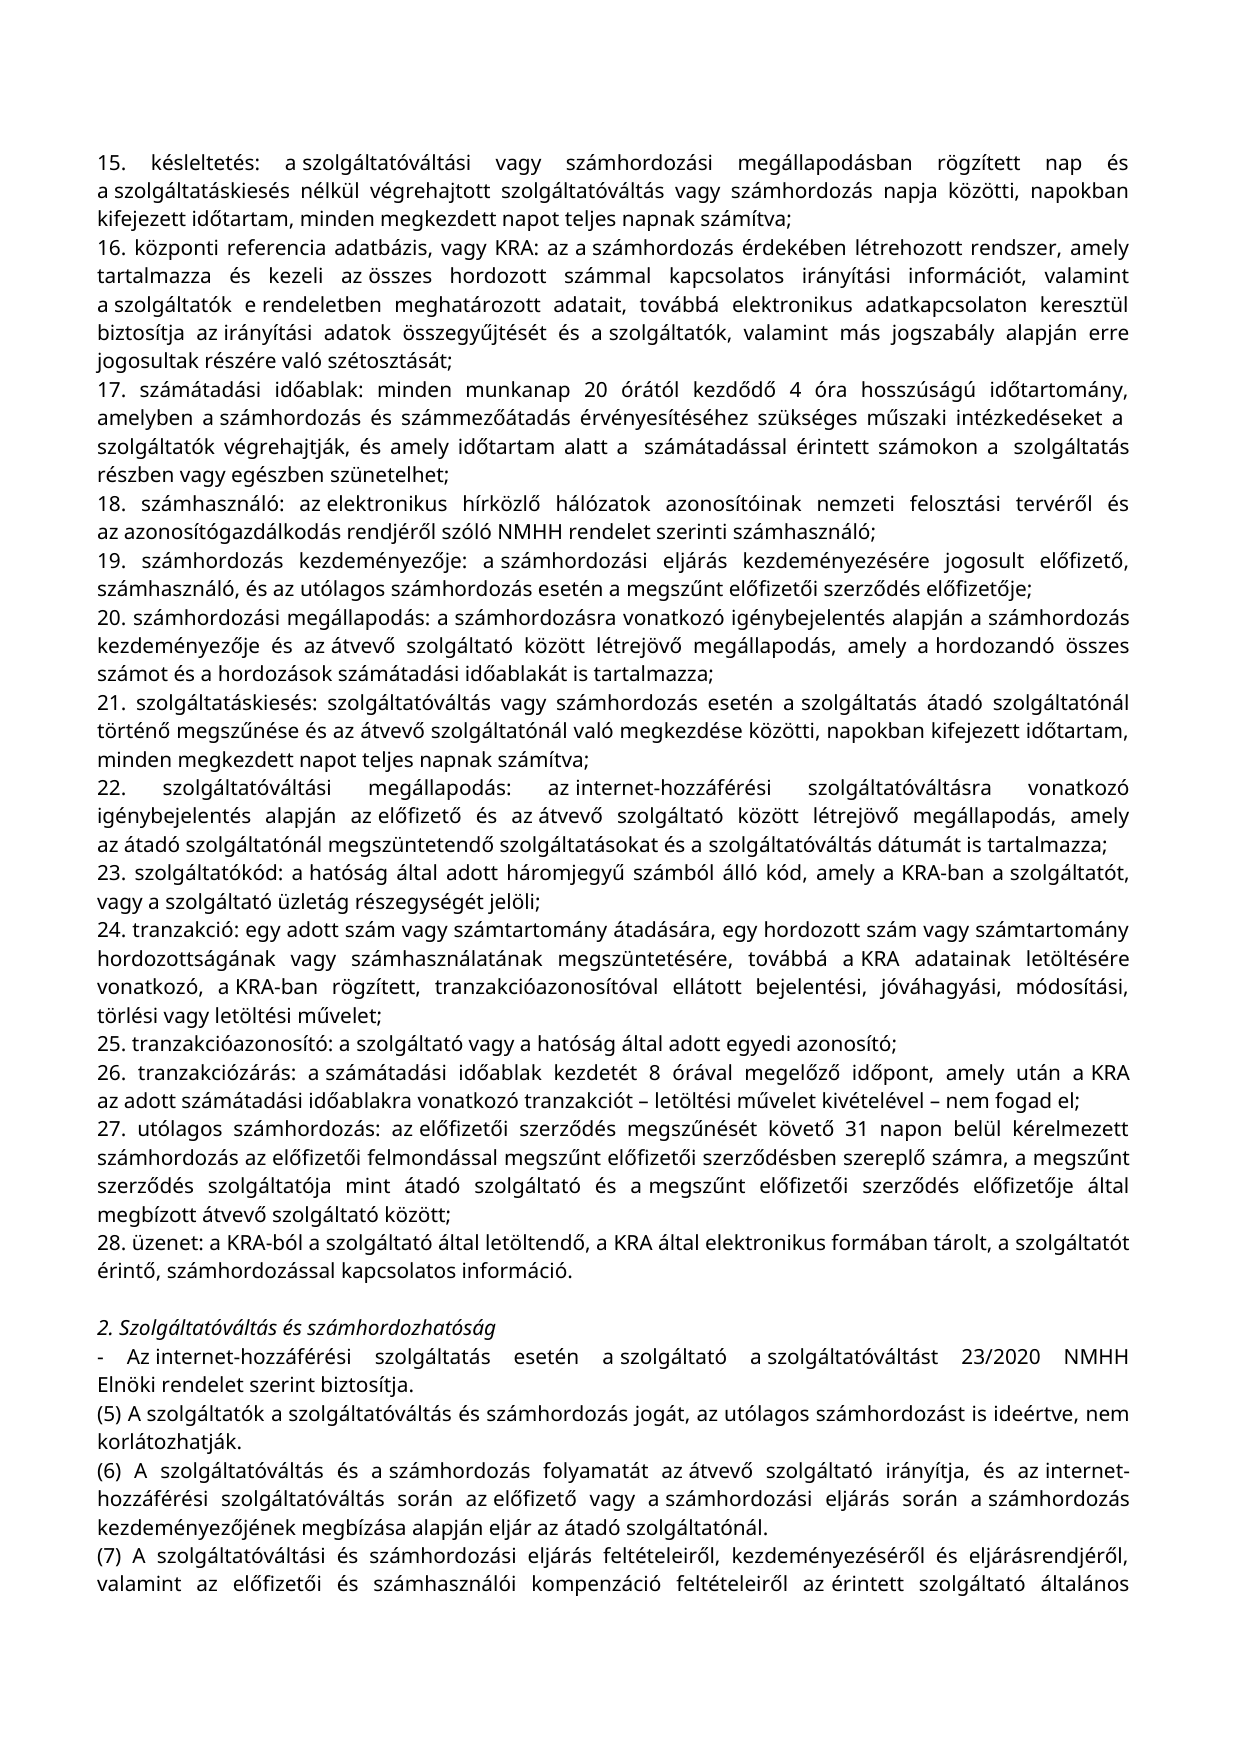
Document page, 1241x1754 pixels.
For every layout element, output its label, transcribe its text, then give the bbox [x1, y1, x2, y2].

text (5) A szolgáltatók a szolgáltatóváltás és számhordozás jogát, az utólagos számhordozást is ideértve, nem korlátozhatják. [97, 1399, 1130, 1456]
text 22. szolgáltatóváltási megállapodás: az internet-hozzáférési szolgáltatóváltásra vonatkozó igénybejelentés alapján az előfizető és az átvevő szolgáltató között létrejövő megállapodás, amely az átadó szolgáltatónál megszüntetendő szolgáltatásokat és a szolgáltatóváltás dátumát is tartalmazza; [97, 773, 1130, 858]
text 18. számhasználó: az elektronikus hírközlő hálózatok azonosítóinak nemzeti felosztási tervéről és az azonosítógazdálkodás rendjéről szóló NMHH rendelet szerinti számhasználó; [97, 489, 1130, 546]
text 21. szolgáltatáskiesés: szolgáltatóváltás vagy számhordozás esetén a szolgáltatás átadó szolgáltatónál történő megszűnése és az átvevő szolgáltatónál való megkezdése közötti, napokban kifejezett időtartam, minden megkezdett napot teljes napnak számítva; [97, 688, 1130, 773]
text 27. utólagos számhordozás: az előfizetői szerződés megszűnését követő 31 napon belül kérelmezett számhordozás az előfizetői felmondással megszűnt előfizetői szerződésben szereplő számra, a megszűnt szerződés szolgáltatója mint átadó szolgáltató és a megszűnt előfizetői szerződés előfizetője által megbízott átvevő szolgáltató között; [97, 1114, 1130, 1228]
text (7) A szolgáltatóváltási és számhordozási eljárás feltételeiről, kezdeményezéséről és eljárásrendjéről, valamint az előfizetői és számhasználói kompenzáció feltételeiről az érintett szolgáltató általános [97, 1541, 1130, 1598]
text 15. késleltetés: a szolgáltatóváltási vagy számhordozási megállapodásban rögzített nap és a szolgáltatáskiesés nélkül végrehajtott szolgáltatóváltás vagy számhordozás napja közötti, napokban kifejezett időtartam, minden megkezdett napot teljes napnak számítva; [97, 148, 1130, 233]
text 24. tranzakció: egy adott szám vagy számtartomány átadására, egy hordozott szám vagy számtartomány hordozottságának vagy számhasználatának megszüntetésére, továbbá a KRA adatainak letöltésére vonatkozó, a KRA-ban rögzített, tranzakcióazonosítóval ellátott bejelentési, jóváhagyási, módosítási, törlési vagy letöltési művelet; [97, 915, 1130, 1029]
text 17. számátadási időablak: minden munkanap 20 órától kezdődő 4 óra hosszúságú időtartomány, amelyben a számhordozás és számmezőátadás érvényesítéséhez szükséges műszaki intézkedéseket a szolgáltatók végrehajtják, és amely időtartam alatt a számátadással érintett számokon a szolgáltatás részben vagy egészben szünetelhet; [97, 375, 1130, 489]
text 20. számhordozási megállapodás: a számhordozásra vonatkozó igénybejelentés alapján a számhordozás kezdeményezője és az átvevő szolgáltató között létrejövő megállapodás, amely a hordozandó összes számot és a hordozások számátadási időablakát is tartalmazza; [97, 603, 1130, 688]
text 19. számhordozás kezdeményezője: a számhordozási eljárás kezdeményezésére jogosult előfizető, számhasználó, és az utólagos számhordozás esetén a megszűnt előfizetői szerződés előfizetője; [97, 546, 1130, 603]
text 28. üzenet: a KRA-ból a szolgáltató által letöltendő, a KRA által elektronikus formában tárolt, a szolgáltatót érintő, számhordozással kapcsolatos információ. [97, 1228, 1130, 1285]
text 23. szolgáltatókód: a hatóság által adott háromjegyű számból álló kód, amely a KRA-ban a szolgáltatót, vagy a szolgáltató üzletág részegységét jelöli; [97, 858, 1130, 915]
text 2. Szolgáltatóváltás és számhordozhatóság [97, 1313, 1130, 1342]
text (6) A szolgáltatóváltás és a számhordozás folyamatát az átvevő szolgáltató irányítja, és az internet-hozzáférési szolgáltatóváltás során az előfizető vagy a számhordozási eljárás során a számhordozás kezdeményezőjének megbízása alapján eljár az átadó szolgáltatónál. [97, 1456, 1130, 1541]
text 26. tranzakciózárás: a számátadási időablak kezdetét 8 órával megelőző időpont, amely után a KRA az adott számátadási időablakra vonatkozó tranzakciót – letöltési művelet kivételével – nem fogad el; [97, 1058, 1130, 1114]
text - Az internet-hozzáférési szolgáltatás esetén a szolgáltató a szolgáltatóváltást 23/2020 NMHH Elnöki rendelet szerint biztosítja. [97, 1342, 1130, 1399]
text 25. tranzakcióazonosító: a szolgáltató vagy a hatóság által adott egyedi azonosító; [97, 1029, 1130, 1058]
text 16. központi referencia adatbázis, vagy KRA: az a számhordozás érdekében létrehozott rendszer, amely tartalmazza és kezeli az összes hordozott számmal kapcsolatos irányítási információt, valamint a szolgáltatók e rendeletben meghatározott adatait, továbbá elektronikus adatkapcsolaton keresztül biztosítja az irányítási adatok összegyűjtését és a szolgáltatók, valamint más jogszabály alapján erre jogosultak részére való szétosztását; [97, 233, 1130, 375]
